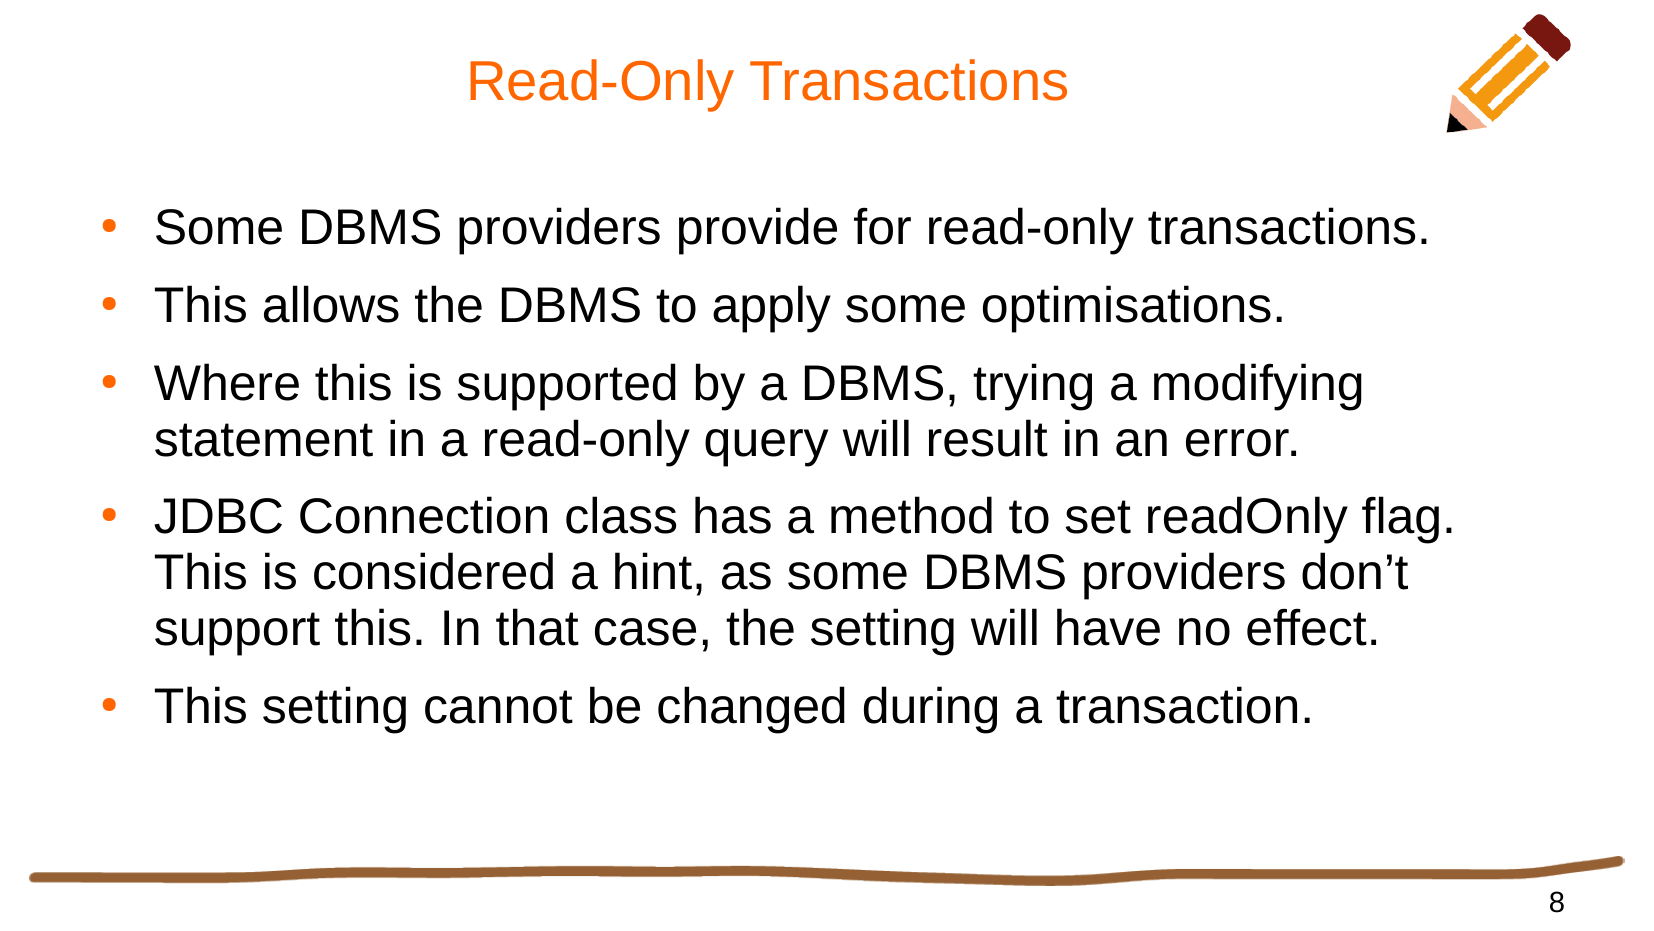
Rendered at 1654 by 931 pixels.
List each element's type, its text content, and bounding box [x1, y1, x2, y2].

title Read-Only Transactions [88, 29, 1447, 133]
list Some DBMS providers provide for read-only transactions. This allows the DBMS to apply some optimisations. Where this is supported by a DBMS, trying a modifying statement in a read-only query will result in an error. JDBC Connection class has a method to set readOnly flag. This is considered a hint, as some DBMS providers don’t support this. In that case, the setting will have no effect. This setting cannot be changed during a transaction. [82, 199, 1471, 879]
picture [29, 856, 1625, 886]
picture [1446, 14, 1571, 133]
